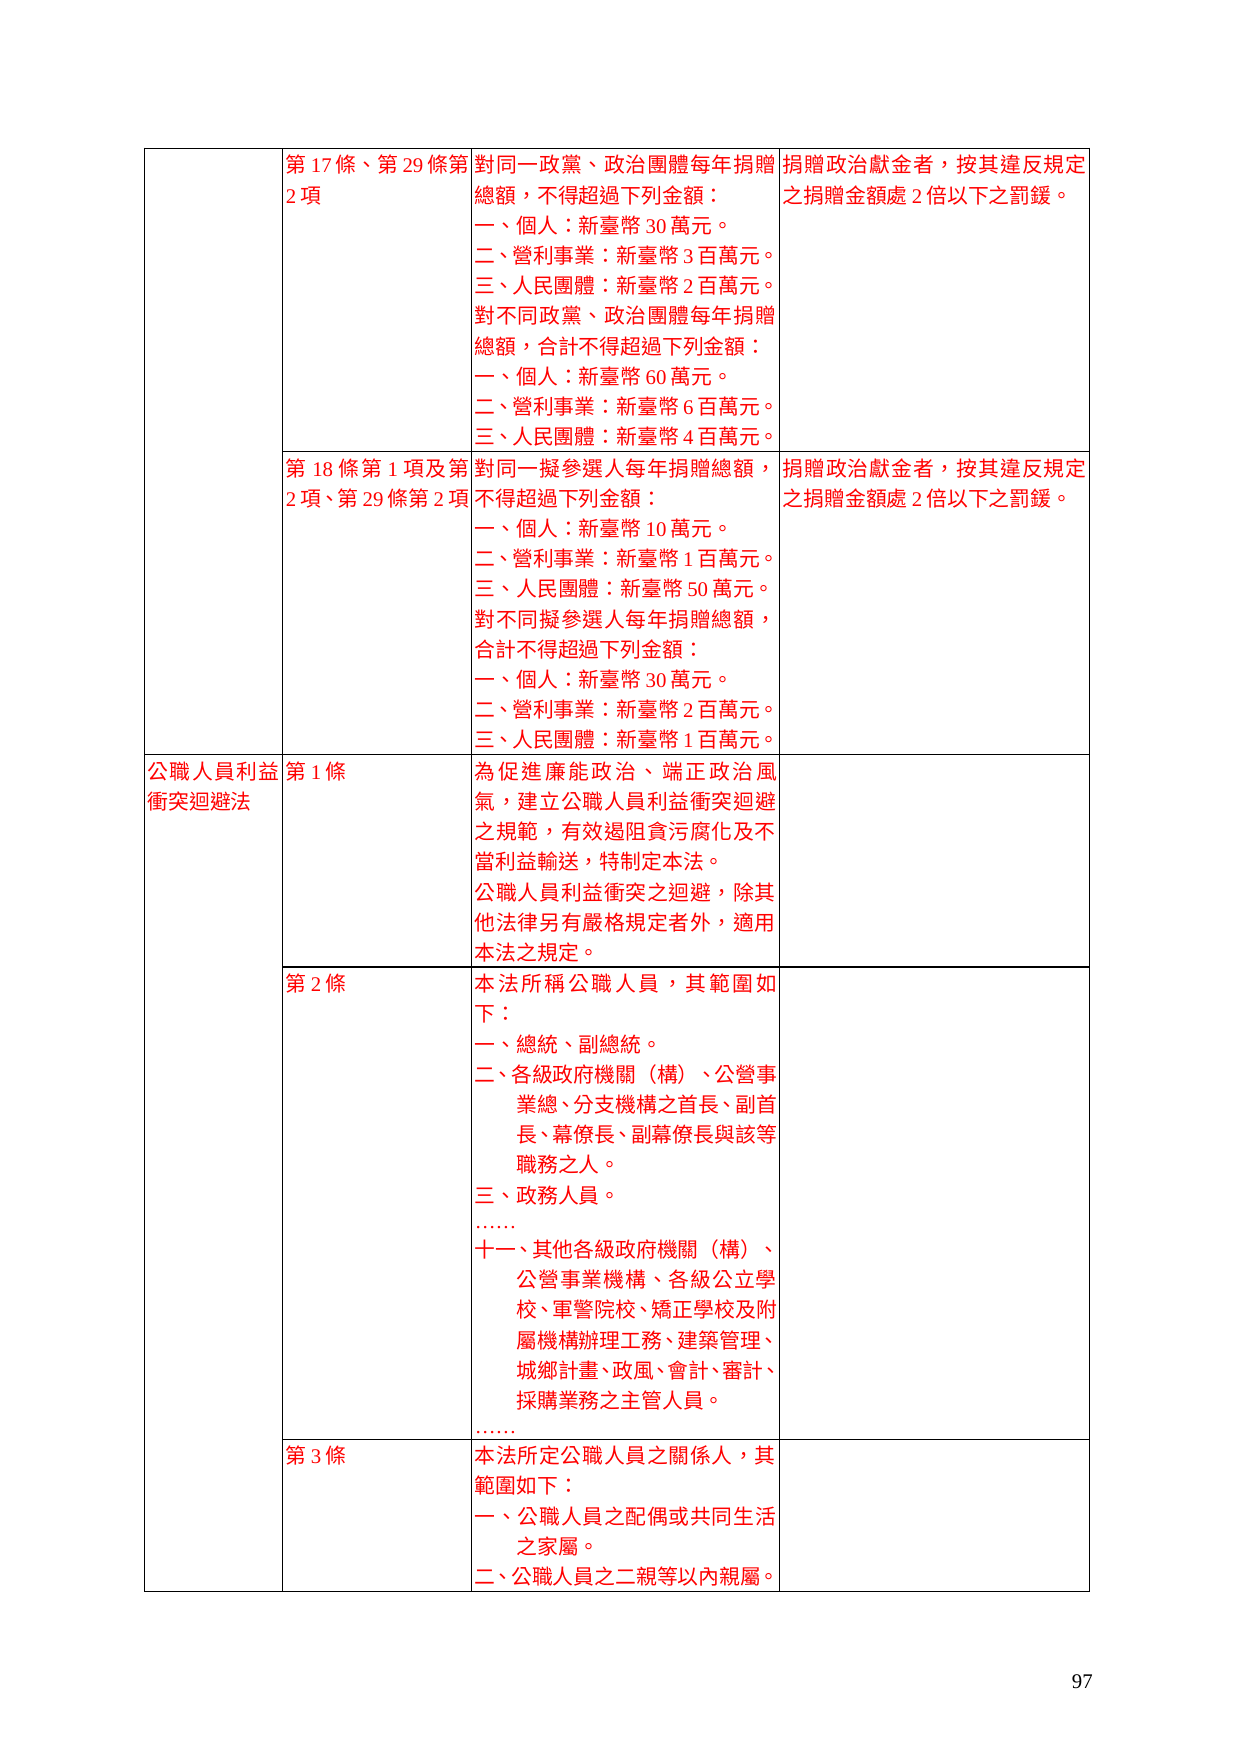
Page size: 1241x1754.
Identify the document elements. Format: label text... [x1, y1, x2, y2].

table_cell 捐贈政治獻金者，按其違反規定之捐贈金額處2倍以下之罰鍰。 [780, 149, 1089, 451]
table_cell [780, 1440, 1089, 1591]
table_cell [780, 755, 1089, 966]
table_cell 捐贈政治獻金者，按其違反規定之捐贈金額處2倍以下之罰鍰。 [780, 452, 1089, 754]
table_cell [780, 968, 1089, 1438]
table_cell 本法所定公職人員之關係人，其範圍如下： 一、公職人員之配偶或共同生活之家屬。 二、公職人員之二親等以內親屬。 [472, 1440, 779, 1591]
table_cell 公職人員利益衝突迴避法 [145, 755, 282, 1591]
table_cell 為促進廉能政治、端正政治風氣，建立公職人員利益衝突迴避之規範，有效遏阻貪污腐化及不當利益輸送，特制定本法。 公職人員利益衝突之迴避，除其他法律另有嚴格規定者外，適用本法之規定。 [472, 755, 779, 966]
table_cell 第3條 [283, 1440, 471, 1591]
table_cell 第17條、第29條第2項 [283, 149, 471, 451]
table_cell 第2條 [283, 968, 471, 1438]
table_cell 本法所稱公職人員，其範圍如下： 一、總統、副總統。 二、各級政府機關（構）、公營事業總、分支機構之首長、副首長、幕僚長、副幕僚長與該等職務之人。 三、政務人員。 …… 十一、其他各級政府機關（構）、公營事業機構、各級公立學校、軍警院校、矯正學校及附屬機構辦理工務、建築管理、城鄉計畫、政風、會計、審計、採購業務之主管人員。 …… [472, 968, 779, 1438]
table_cell 第1條 [283, 755, 471, 966]
table_cell [145, 149, 282, 754]
table_cell 對同一擬參選人每年捐贈總額，不得超過下列金額： 一、個人：新臺幣10萬元。 二、營利事業：新臺幣1百萬元。 三、人民團體：新臺幣50萬元。 對不同擬參選人每年捐贈總額，合計不得超過下列金額： 一、個人：新臺幣30萬元。 二、營利事業：新臺幣2百萬元。 三、人民團體：新臺幣1百萬元。 [472, 452, 779, 754]
table_cell 對同一政黨、政治團體每年捐贈總額，不得超過下列金額： 一、個人：新臺幣30萬元。 二、營利事業：新臺幣3百萬元。 三、人民團體：新臺幣2百萬元。 對不同政黨、政治團體每年捐贈總額，合計不得超過下列金額： 一、個人：新臺幣60萬元。 二、營利事業：新臺幣6百萬元。 三、人民團體：新臺幣4百萬元。 [472, 149, 779, 451]
table_cell 第18條第1項及第2項、第29條第2項 [283, 452, 471, 754]
